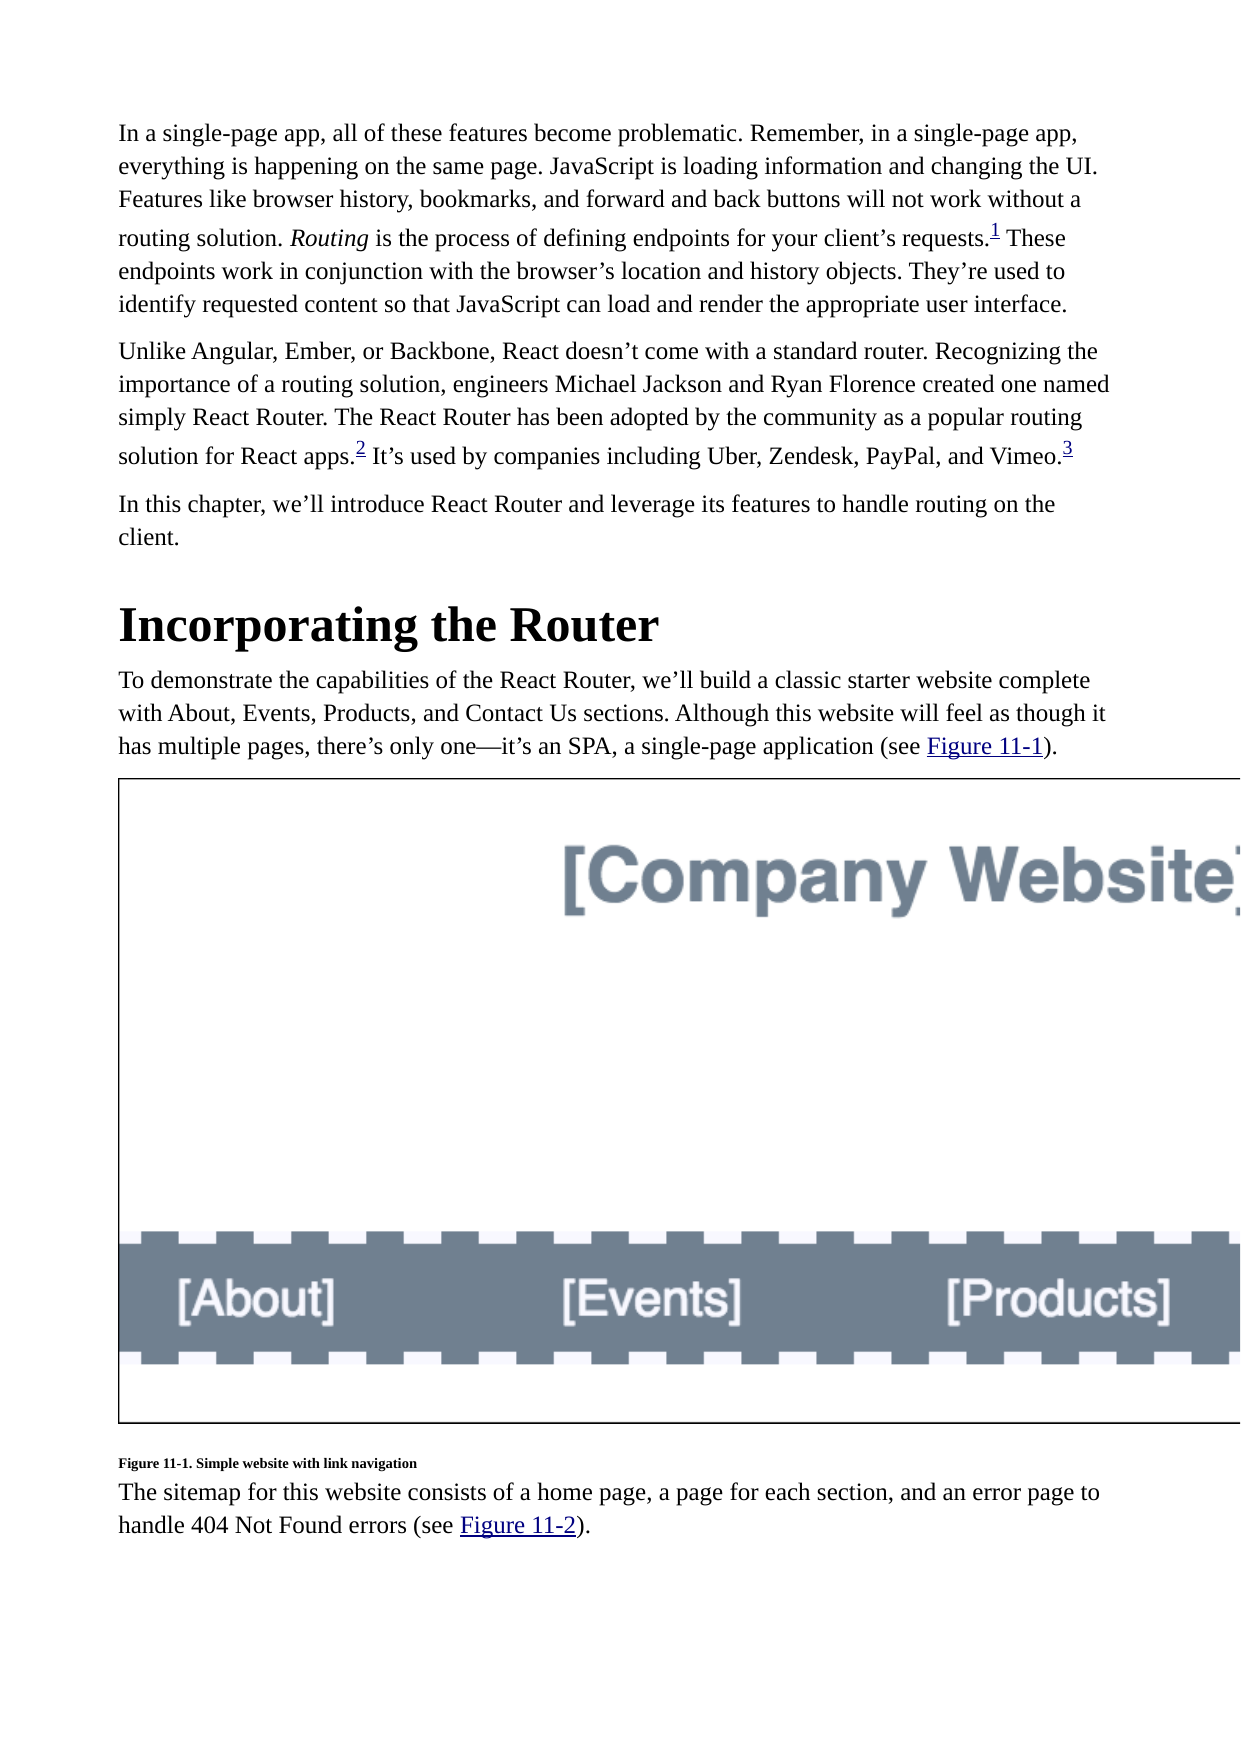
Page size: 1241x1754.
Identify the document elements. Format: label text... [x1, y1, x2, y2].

subtitle Figure 11-1. Simple website with link navigation [118, 1454, 1122, 1471]
text In this chapter, we’ll introduce React Router and leverage its features to handle routing on the client. [118, 489, 1122, 551]
picture [118, 778, 1241, 1424]
subtitle Incorporating the Router [118, 595, 1122, 652]
text To demonstrate the capabilities of the React Router, we’ll build a classic starter website complete with About, Events, Products, and Contact Us sections. Although this website will feel as though it has multiple pages, there’s only one—it’s an SPA, a single-page application (see Figure 11-1). [118, 665, 1122, 760]
text In a single-page app, all of these features become problematic. Remember, in a single-page app, everything is happening on the same page. JavaScript is loading information and changing the UI. Features like browser history, bookmarks, and forward and back buttons will not work without a routing solution. Routing is the process of defining endpoints for your client’s requests.1 These endpoints work in conjunction with the browser’s location and history objects. They’re used to identify requested content so that JavaScript can load and render the appropriate user interface. [118, 118, 1122, 317]
text The sitemap for this website consists of a home page, a page for each section, and an error page to handle 404 Not Found errors (see Figure 11-2). [118, 1477, 1122, 1539]
text Unlike Angular, Ember, or Backbone, React doesn’t come with a standard router. Recognizing the importance of a routing solution, engineers Michael Jackson and Ryan Florence created one named simply React Router. The React Router has been adopted by the community as a popular routing solution for React apps.2 It’s used by companies including Uber, Zendesk, PayPal, and Vimeo.3 [118, 336, 1122, 470]
